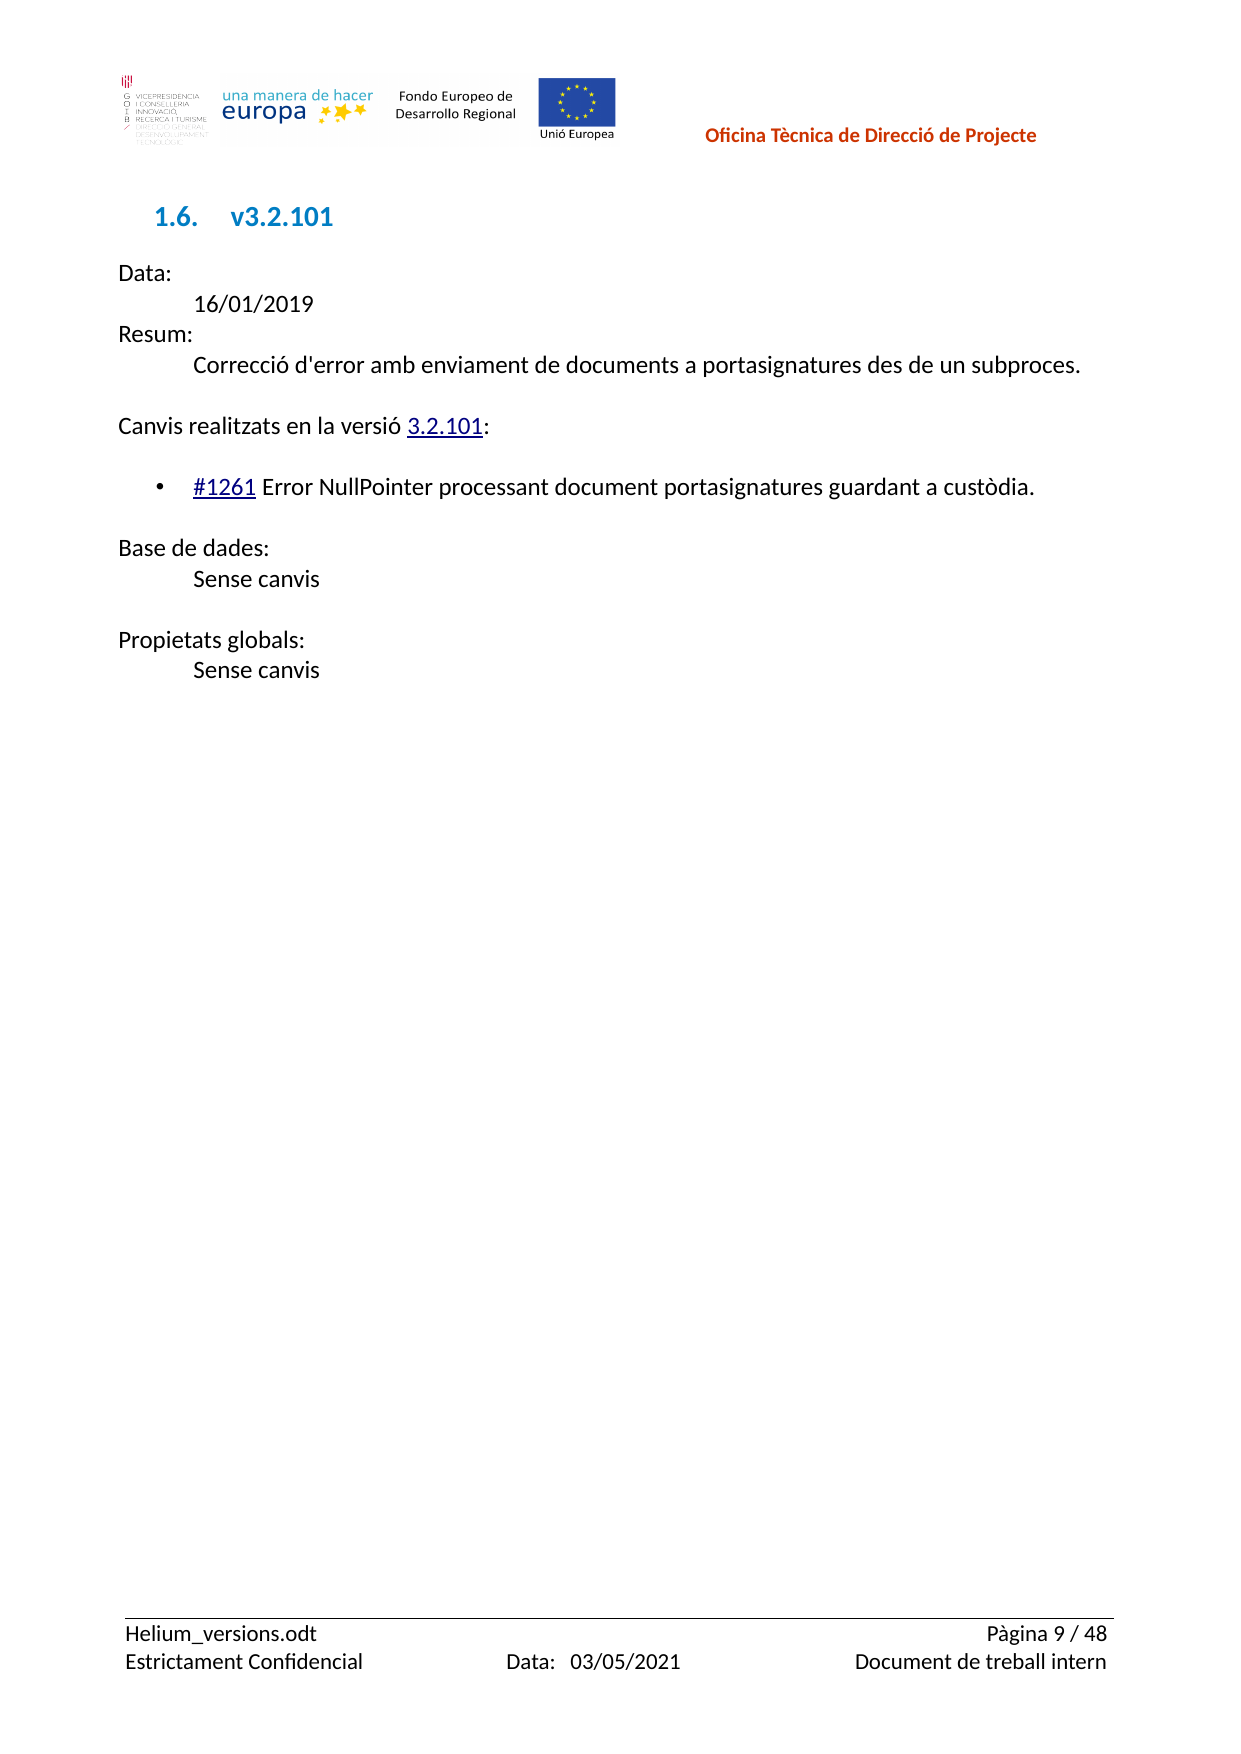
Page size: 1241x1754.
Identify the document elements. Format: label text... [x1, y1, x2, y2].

text Sense canvis [118, 654, 1122, 685]
text Base de dades: [118, 532, 1122, 563]
picture [118, 73, 213, 147]
list #1261 Error NullPointer processant document portasignatures guardant a custòdia. [156, 471, 1122, 502]
text Canvis realitzats en la versió 3.2.101: [118, 410, 1122, 441]
text Sense canvis [118, 563, 1122, 593]
picture [219, 73, 621, 147]
subtitle v3.2.101 [153, 198, 1122, 234]
text Resum: [118, 319, 1122, 349]
text Propietats globals: [118, 624, 1122, 654]
text Correcció d'error amb enviament de documents a portasignatures des de un subproces. [118, 349, 1122, 380]
text 16/01/2019 [118, 288, 1122, 319]
text Data: [118, 258, 1122, 288]
